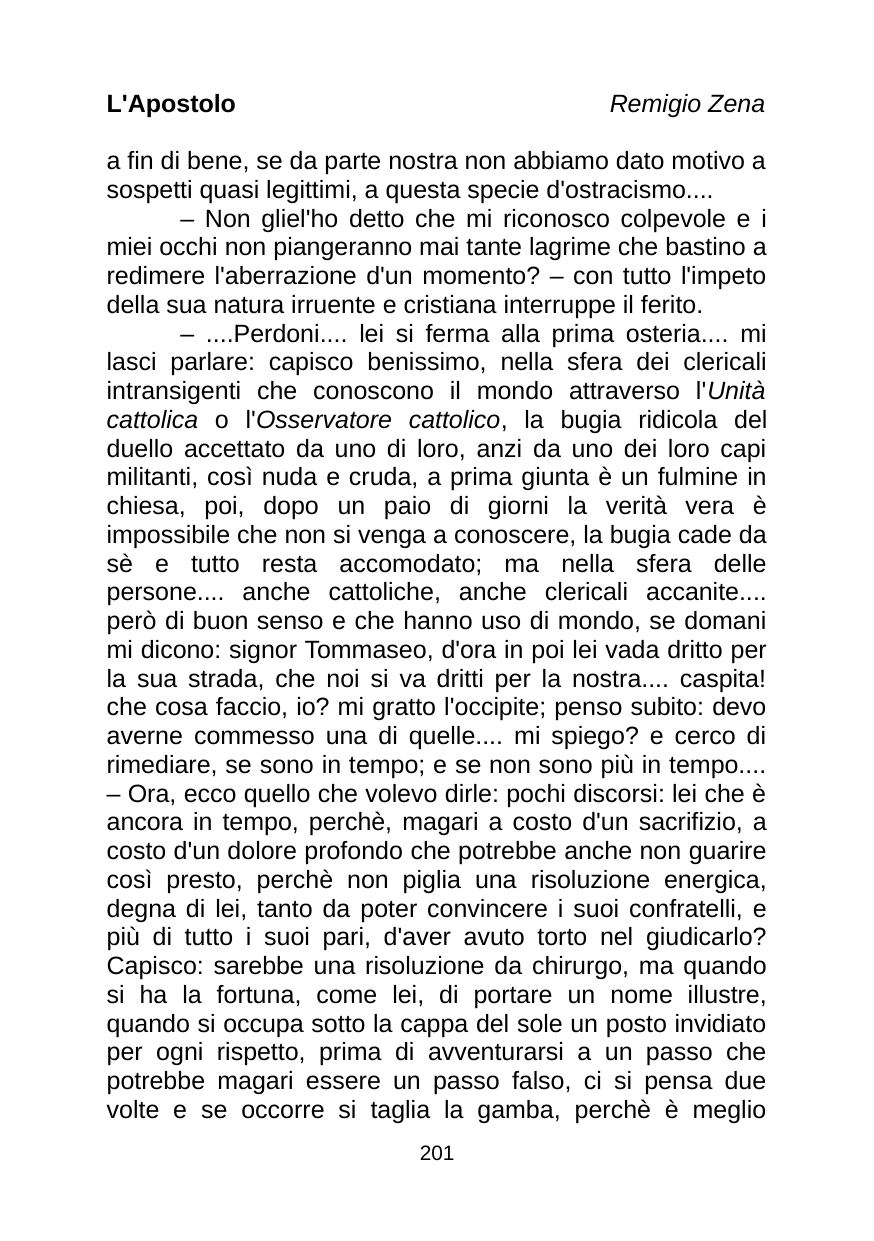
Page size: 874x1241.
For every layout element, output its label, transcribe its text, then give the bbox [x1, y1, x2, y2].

text a fin di bene, se da parte nostra non abbiamo dato motivo a sospetti quasi legittimi, a questa specie d'ostracismo.... [106, 146, 768, 204]
text – Non gliel'ho detto che mi riconosco colpevole e i miei occhi non piangeranno mai tante lagrime che bastino a redimere l'aberrazione d'un momento? – con tutto l'impeto della sua natura irruente e cristiana interruppe il ferito. [106, 204, 768, 319]
text – ....Perdoni.... lei si ferma alla prima osteria.... mi lasci parlare: capisco benissimo, nella sfera dei clericali intransigenti che conoscono il mondo attraverso l'Unità cattolica o l'Osservatore cattolico, la bugia ridicola del duello accettato da uno di loro, anzi da uno dei loro capi militanti, così nuda e cruda, a prima giunta è un fulmine in chiesa, poi, dopo un paio di giorni la verità vera è impossibile che non si venga a conoscere, la bugia cade da sè e tutto resta accomodato; ma nella sfera delle persone.... anche cattoliche, anche clericali accanite.... però di buon senso e che hanno uso di mondo, se domani mi dicono: signor Tommaseo, d'ora in poi lei vada dritto per la sua strada, che noi si va dritti per la nostra.... caspita! che cosa faccio, io? mi gratto l'occipite; penso subito: devo averne commesso una di quelle.... mi spiego? e cerco di rimediare, se sono in tempo; e se non sono più in tempo.... – Ora, ecco quello che volevo dirle: pochi discorsi: lei che è ancora in tempo, perchè, magari a costo d'un sacrifizio, a costo d'un dolore profondo che potrebbe anche non guarire così presto, perchè non piglia una risoluzione energica, degna di lei, tanto da poter convincere i suoi confratelli, e più di tutto i suoi pari, d'aver avuto torto nel giudicarlo? Capisco: sarebbe una risoluzione da chirurgo, ma quando si ha la fortuna, come lei, di portare un nome illustre, quando si occupa sotto la cappa del sole un posto invidiato per ogni rispetto, prima di avventurarsi a un passo che potrebbe magari essere un passo falso, ci si pensa due volte e se occorre si taglia la gamba, perchè è meglio [106, 319, 768, 1124]
